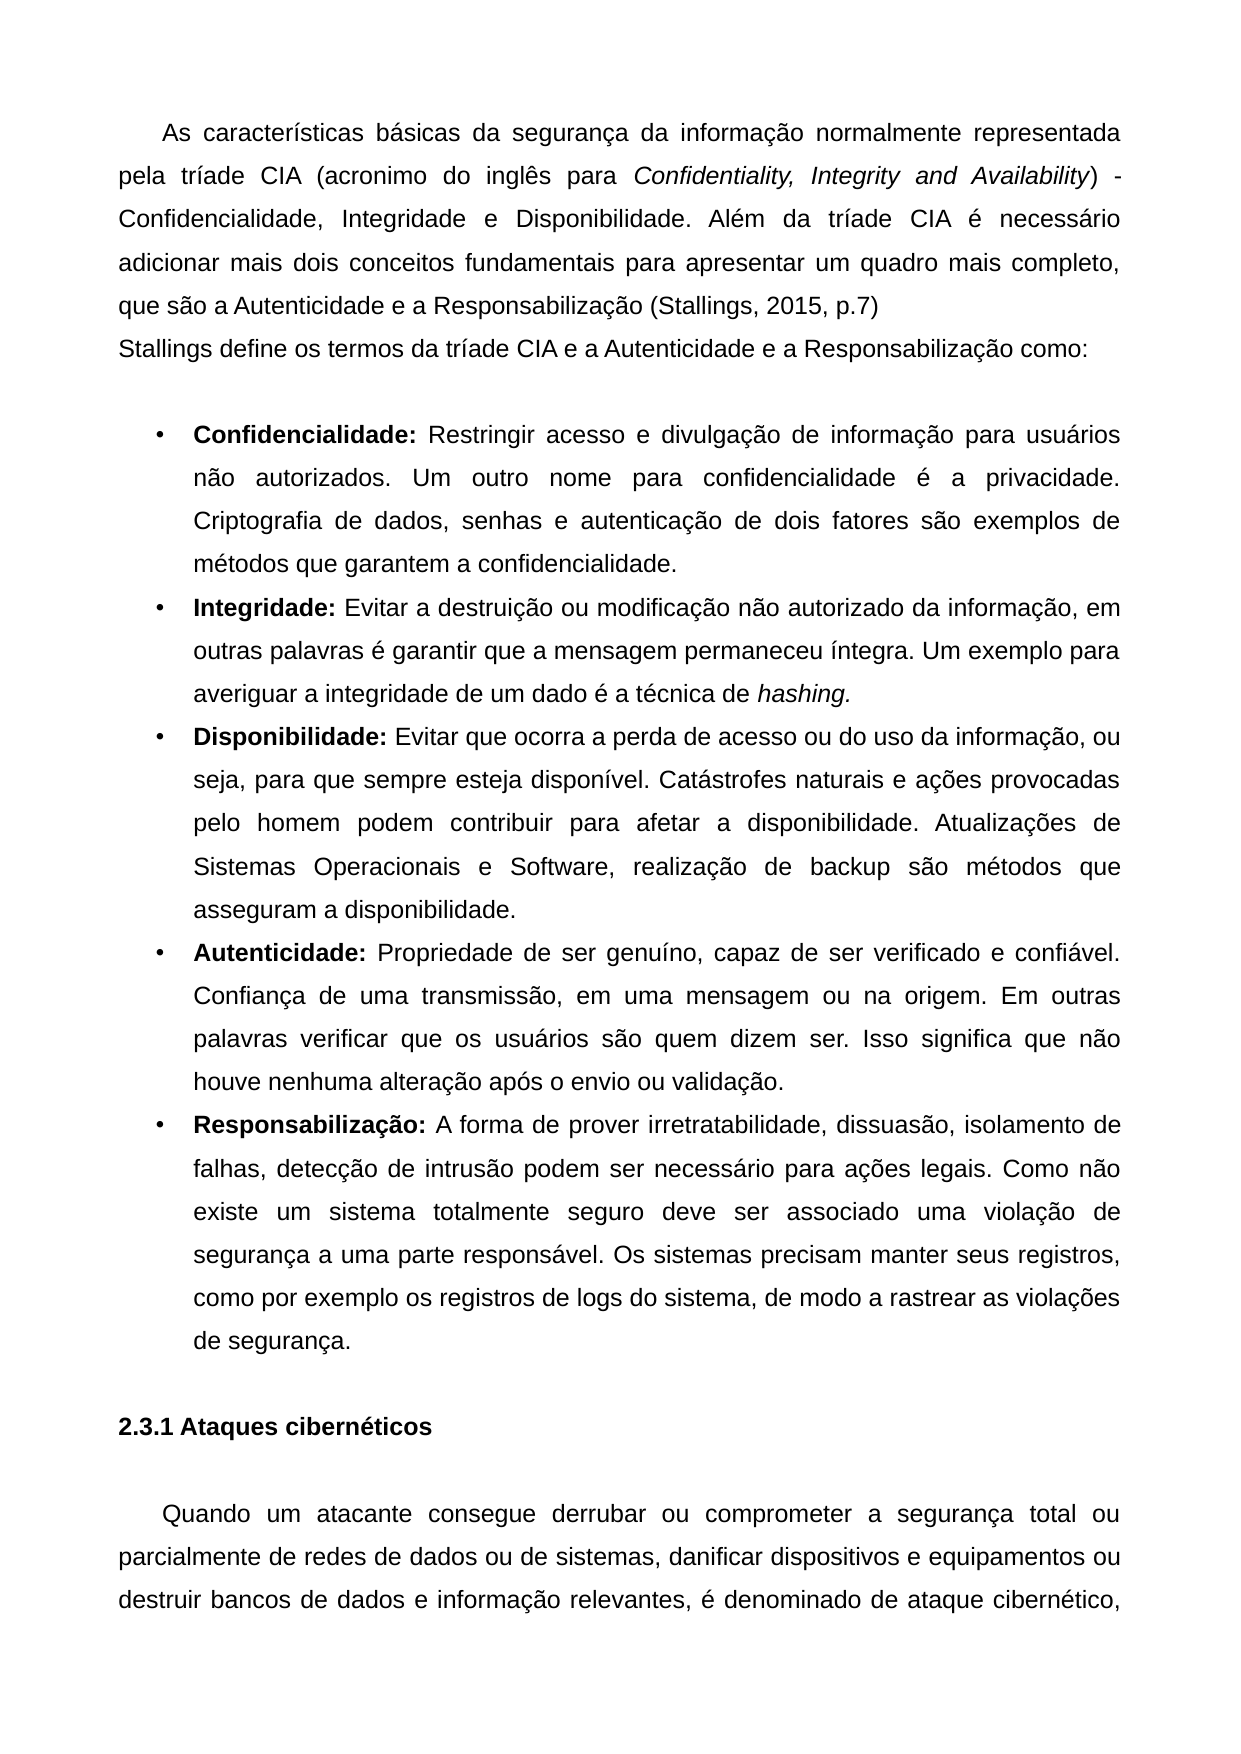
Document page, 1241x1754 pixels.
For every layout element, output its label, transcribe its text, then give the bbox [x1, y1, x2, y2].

text As características básicas da segurança da informação normalmente representada pela tríade CIA (acronimo do inglês para Confidentiality, Integrity and Availability) - Confidencialidade, Integridade e Disponibilidade. Além da tríade CIA é necessário adicionar mais dois conceitos fundamentais para apresentar um quadro mais completo, que são a Autenticidade e a Responsabilização (Stallings, 2015, p.7) [118, 118, 1122, 319]
list Responsabilização: A forma de prover irretratabilidade, dissuasão, isolamento de falhas, detecção de intrusão podem ser necessário para ações legais. Como não existe um sistema totalmente seguro deve ser associado uma violação de segurança a uma parte responsável. Os sistemas precisam manter seus registros, como por exemplo os registros de logs do sistema, de modo a rastrear as violações de segurança. [156, 1110, 1122, 1355]
list Disponibilidade: Evitar que ocorra a perda de acesso ou do uso da informação, ou seja, para que sempre esteja disponível. Catástrofes naturais e ações provocadas pelo homem podem contribuir para afetar a disponibilidade. Atualizações de Sistemas Operacionais e Software, realização de backup são métodos que asseguram a disponibilidade. [156, 722, 1122, 923]
text 2.3.1 Ataques cibernéticos [118, 1412, 1122, 1441]
list Integridade: Evitar a destruição ou modificação não autorizado da informação, em outras palavras é garantir que a mensagem permaneceu íntegra. Um exemplo para averiguar a integridade de um dado é a técnica de hashing. [156, 593, 1122, 708]
list Confidencialidade: Restringir acesso e divulgação de informação para usuários não autorizados. Um outro nome para confidencialidade é a privacidade. Criptografia de dados, senhas e autenticação de dois fatores são exemplos de métodos que garantem a confidencialidade. [156, 420, 1122, 578]
text Quando um atacante consegue derrubar ou comprometer a segurança total ou parcialmente de redes de dados ou de sistemas, danificar dispositivos e equipamentos ou destruir bancos de dados e informação relevantes, é denominado de ataque cibernético, [118, 1499, 1122, 1614]
list Autenticidade: Propriedade de ser genuíno, capaz de ser verificado e confiável. Confiança de uma transmissão, em uma mensagem ou na origem. Em outras palavras verificar que os usuários são quem dizem ser. Isso significa que não houve nenhuma alteração após o envio ou validação. [156, 938, 1122, 1096]
text Stallings define os termos da tríade CIA e a Autenticidade e a Responsabilização como: [118, 334, 1122, 362]
